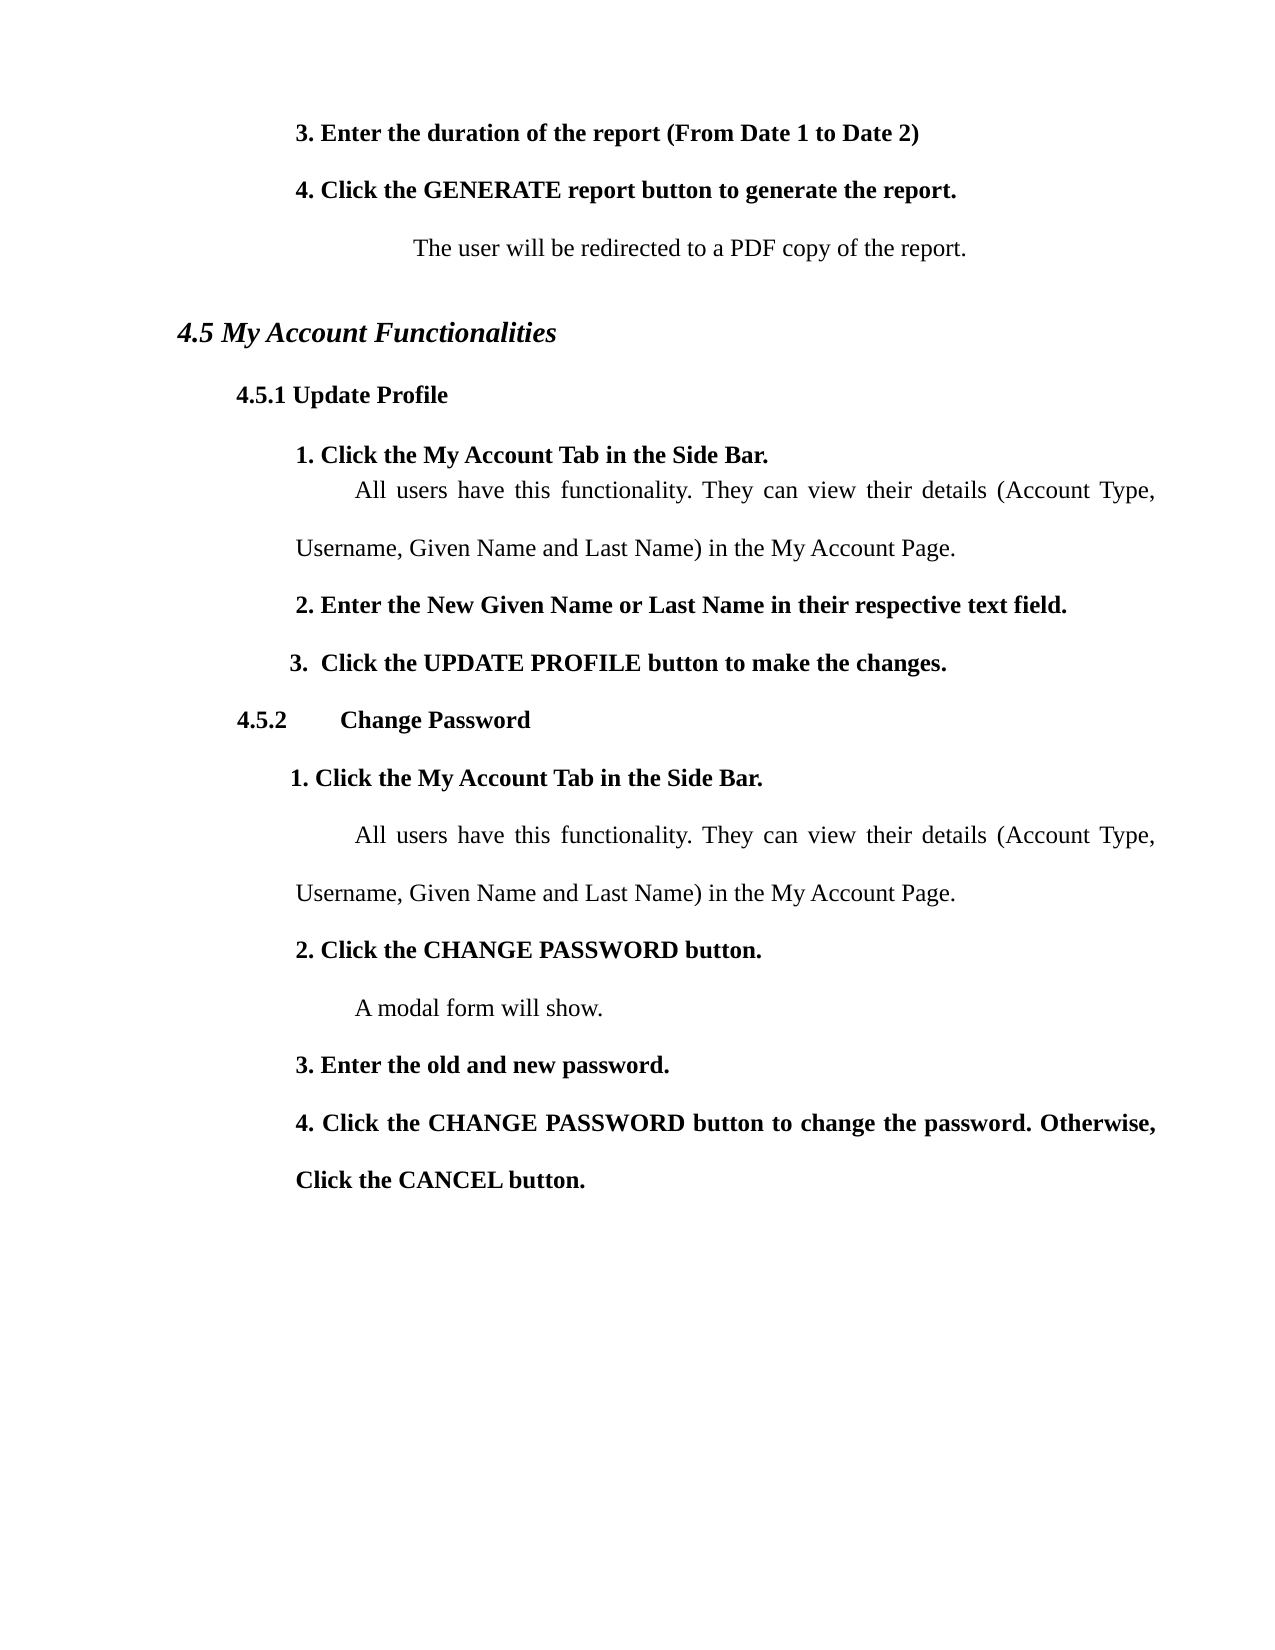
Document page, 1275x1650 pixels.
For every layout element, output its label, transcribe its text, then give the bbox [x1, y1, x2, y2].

text 1. Click the My Account Tab in the Side Bar. [118, 763, 1157, 792]
text 4.5.1 Update Profile [236, 380, 1157, 409]
text 1. Click the My Account Tab in the Side Bar. [295, 440, 1157, 469]
text The user will be redirected to a PDF copy of the report. [236, 233, 1157, 262]
subtitle 4.5 My Account Functionalities [177, 316, 1157, 349]
text 2. Click the CHANGE PASSWORD button. [295, 935, 1157, 964]
text 4. Click the GENERATE report button to generate the report. [236, 176, 1157, 204]
text 3. Enter the old and new password. [295, 1050, 1157, 1079]
text All users have this functionality. They can view their details (Account Type, Username, Given Name and Last Name) in the My Account Page. [295, 475, 1157, 562]
text 4. Click the CHANGE PASSWORD button to change the password. Otherwise, Click the CANCEL button. [295, 1108, 1157, 1194]
text 3. Enter the duration of the report (From Date 1 to Date 2) [295, 118, 1157, 147]
text A modal form will show. [354, 993, 1157, 1022]
text 4.5.2 Change Password [118, 705, 1157, 734]
text 2. Enter the New Given Name or Last Name in their respective text field. [295, 590, 1157, 619]
text 3. Click the UPDATE PROFILE button to make the changes. [289, 648, 1157, 677]
text All users have this functionality. They can view their details (Account Type, Username, Given Name and Last Name) in the My Account Page. [295, 820, 1157, 907]
